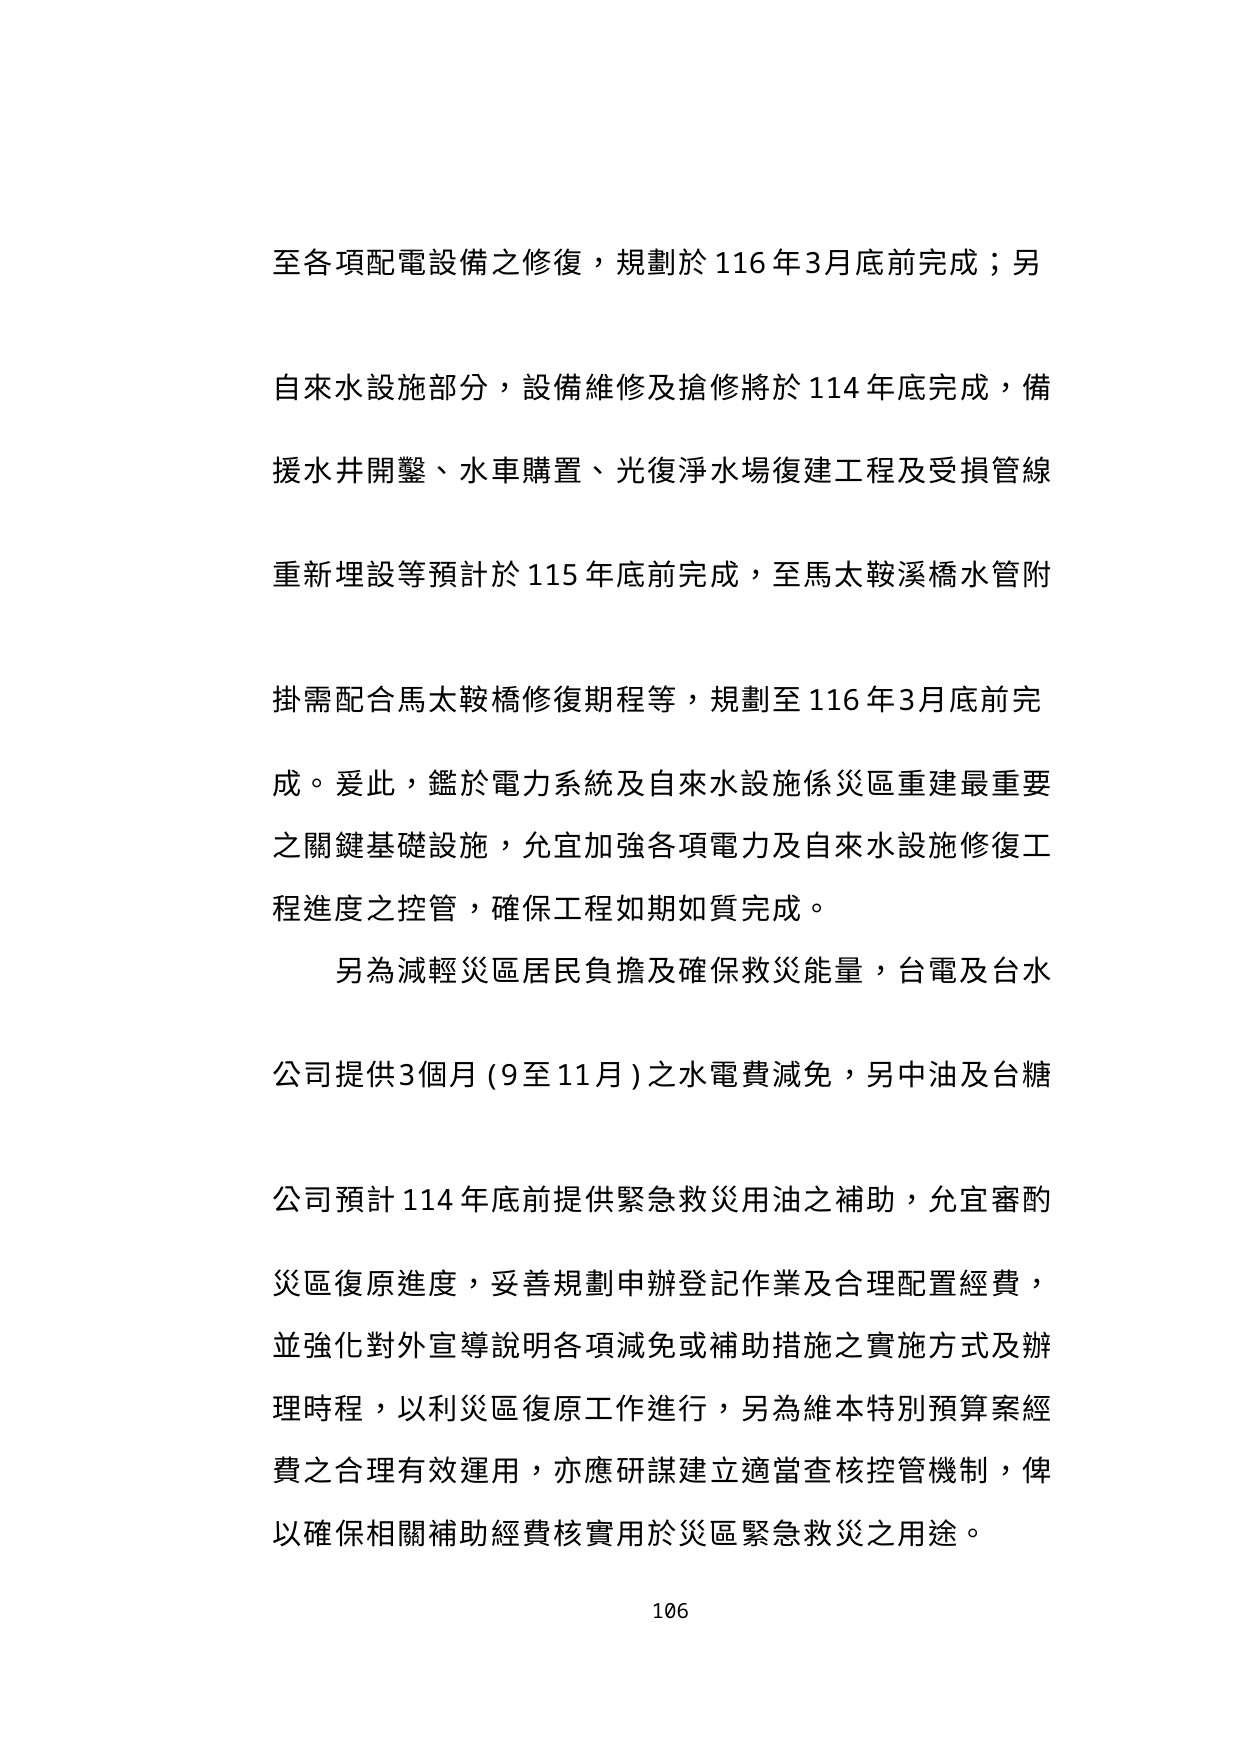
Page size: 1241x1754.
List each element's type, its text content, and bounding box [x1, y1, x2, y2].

text 至各項配電設備之修復，規劃於116年3月底前完成；另自來水設施部分，設備維修及搶修將於114年底完成，備援水井開鑿、水車購置、光復淨水場復建工程及受損管線重新埋設等預計於115年底前完成，至馬太鞍溪橋水管附掛需配合馬太鞍橋修復期程等，規劃至116年3月底前完成。爰此，鑑於電力系統及自來水設施係災區重建最重要之關鍵基礎設施，允宜加強各項電力及自來水設施修復工程進度之控管，確保工程如期如質完成。 [266, 177, 1063, 927]
text 另為減輕災區居民負擔及確保救災能量，台電及台水公司提供3個月(9至11月)之水電費減免，另中油及台糖公司預計114年底前提供緊急救災用油之補助，允宜審酌災區復原進度，妥善規劃申辦登記作業及合理配置經費，並強化對外宣導說明各項減免或補助措施之實施方式及辦理時程，以利災區復原工作進行，另為維本特別預算案經費之合理有效運用，亦應研謀建立適當查核控管機制，俾以確保相關補助經費核實用於災區緊急救災之用途。 [266, 927, 1063, 1552]
